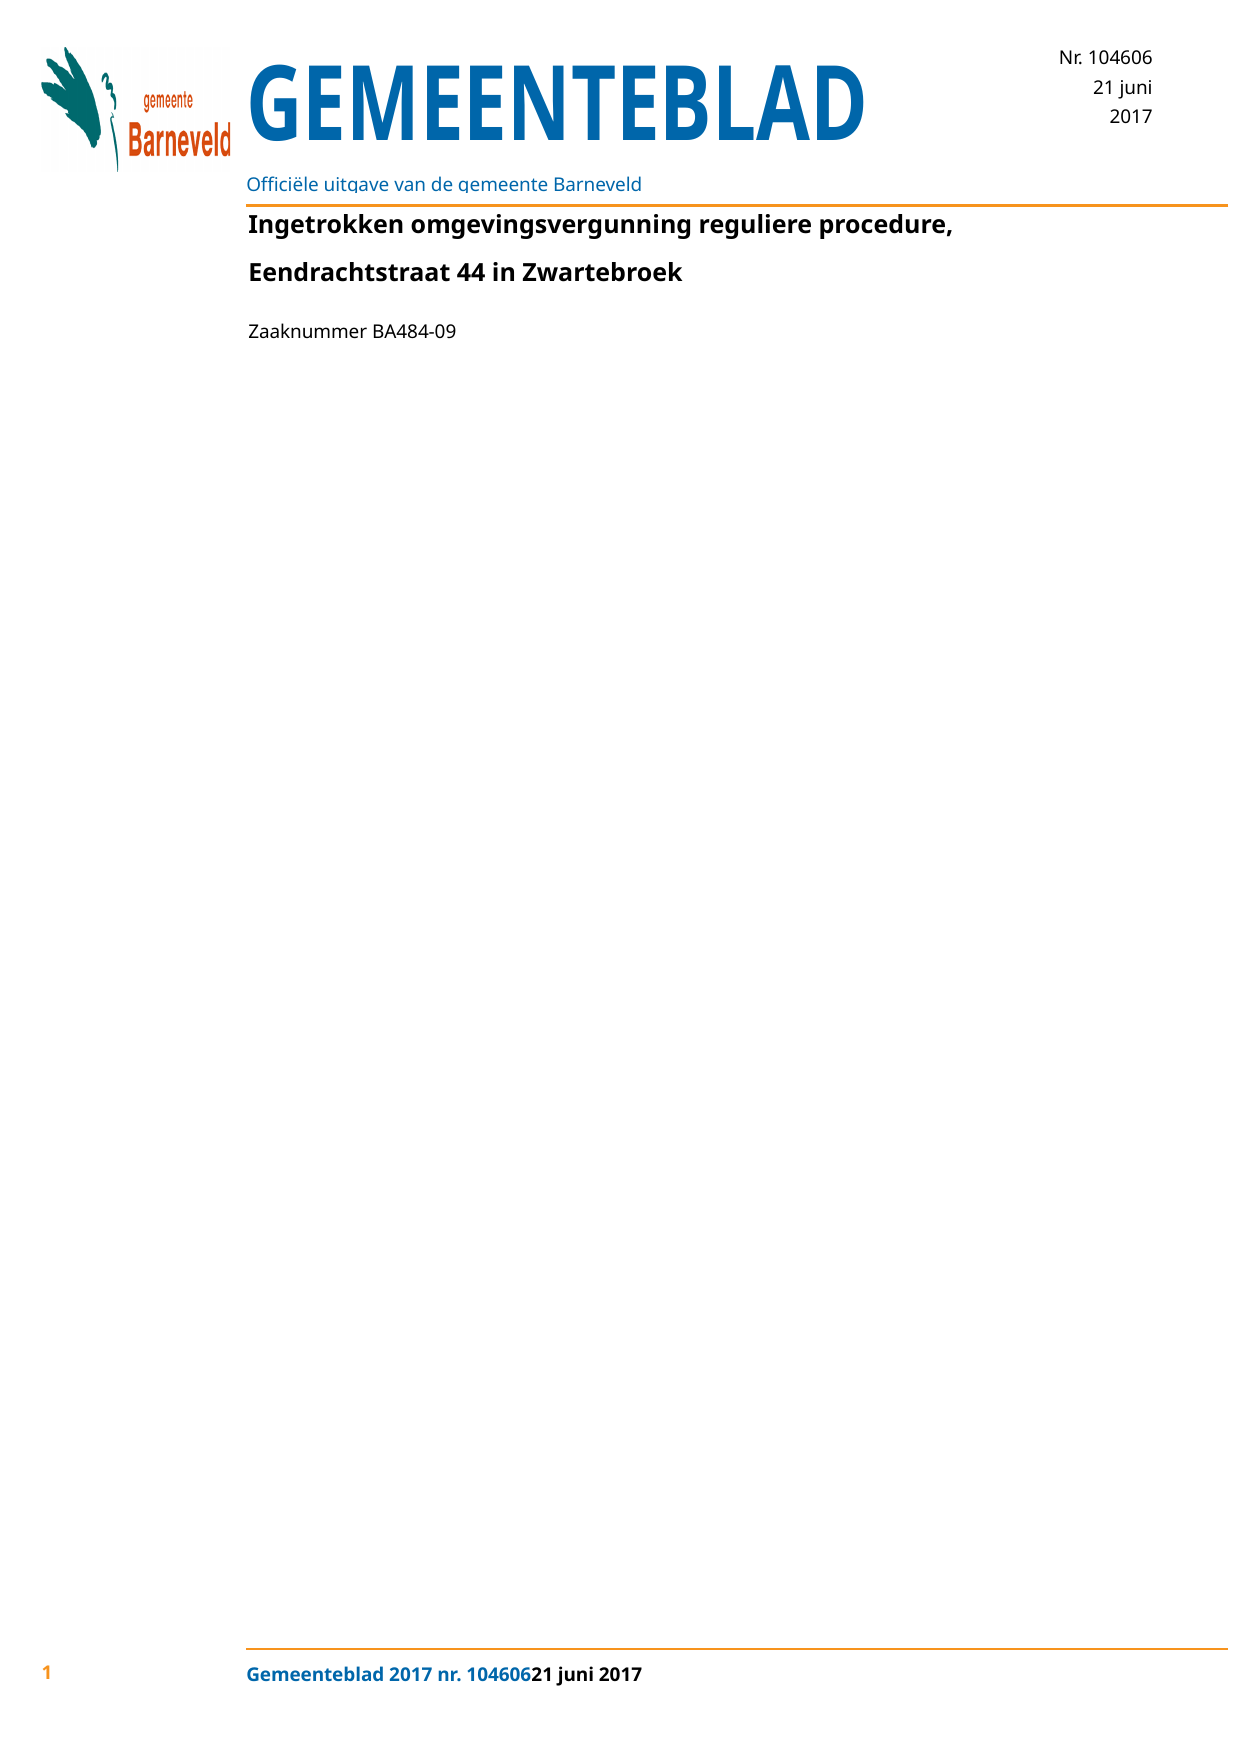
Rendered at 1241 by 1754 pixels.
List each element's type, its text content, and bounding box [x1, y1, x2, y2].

text Ingetrokken omgevingsvergunning reguliere procedure, Eendrachtstraat 44 in Zwartebroek [248, 207, 1152, 288]
picture [41, 47, 231, 172]
text Zaaknummer BA484-09 [248, 318, 1152, 344]
